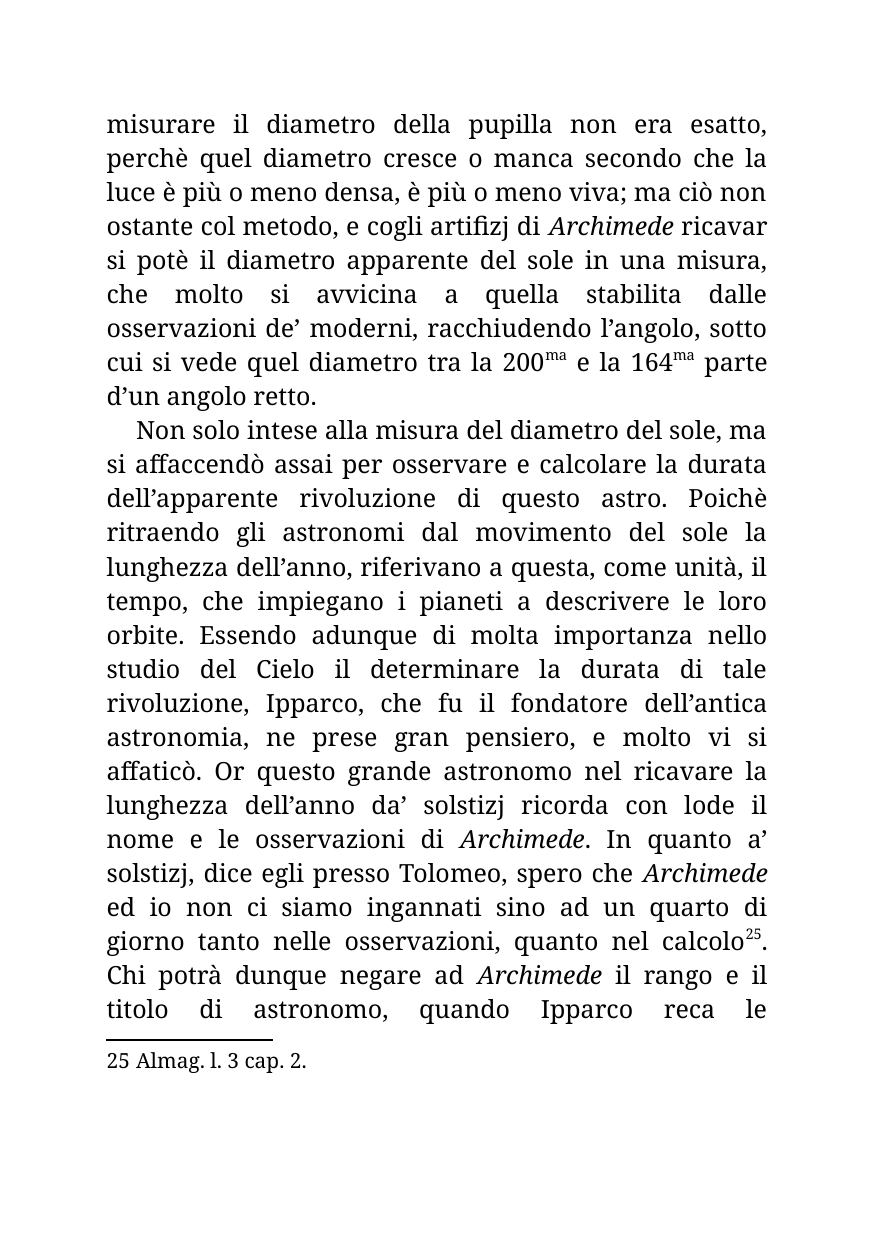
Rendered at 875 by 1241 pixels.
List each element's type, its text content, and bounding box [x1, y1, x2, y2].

text Almag. l. 3 cap. 2. [106, 1046, 768, 1075]
text misurare il diametro della pupilla non era esatto, perchè quel diametro cresce o manca secondo che la luce è più o meno densa, è più o meno viva; ma ciò non ostante col metodo, e cogli artifizj di Archimede ricavar si potè il diametro apparente del sole in una misura, che molto si avvicina a quella stabilita dalle osservazioni de’ moderni, racchiudendo l’angolo, sotto cui si vede quel diametro tra la 200ma e la 164ma parte d’un angolo retto. [106, 106, 768, 413]
text Non solo intese alla misura del diametro del sole, ma si affaccendò assai per osservare e calcolare la durata dell’apparente rivoluzione di questo astro. Poichè ritraendo gli astronomi dal movimento del sole la lunghezza dell’anno, riferivano a questa, come unità, il tempo, che impiegano i pianeti a descrivere le loro orbite. Essendo adunque di molta importanza nello studio del Cielo il determinare la durata di tale rivoluzione, Ipparco, che fu il fondatore dell’antica astronomia, ne prese gran pensiero, e molto vi si affaticò. Or questo grande astronomo nel ricavare la lunghezza dell’anno da’ solstizj ricorda con lode il nome e le osservazioni di Archimede. In quanto a’ solstizj, dice egli presso Tolomeo, spero che Archimede ed io non ci siamo ingannati sino ad un quarto di giorno tanto nelle osservazioni, quanto nel calcolo. Chi potrà dunque negare ad Archimede il rango e il titolo di astronomo, quando Ipparco reca le [106, 413, 768, 1026]
